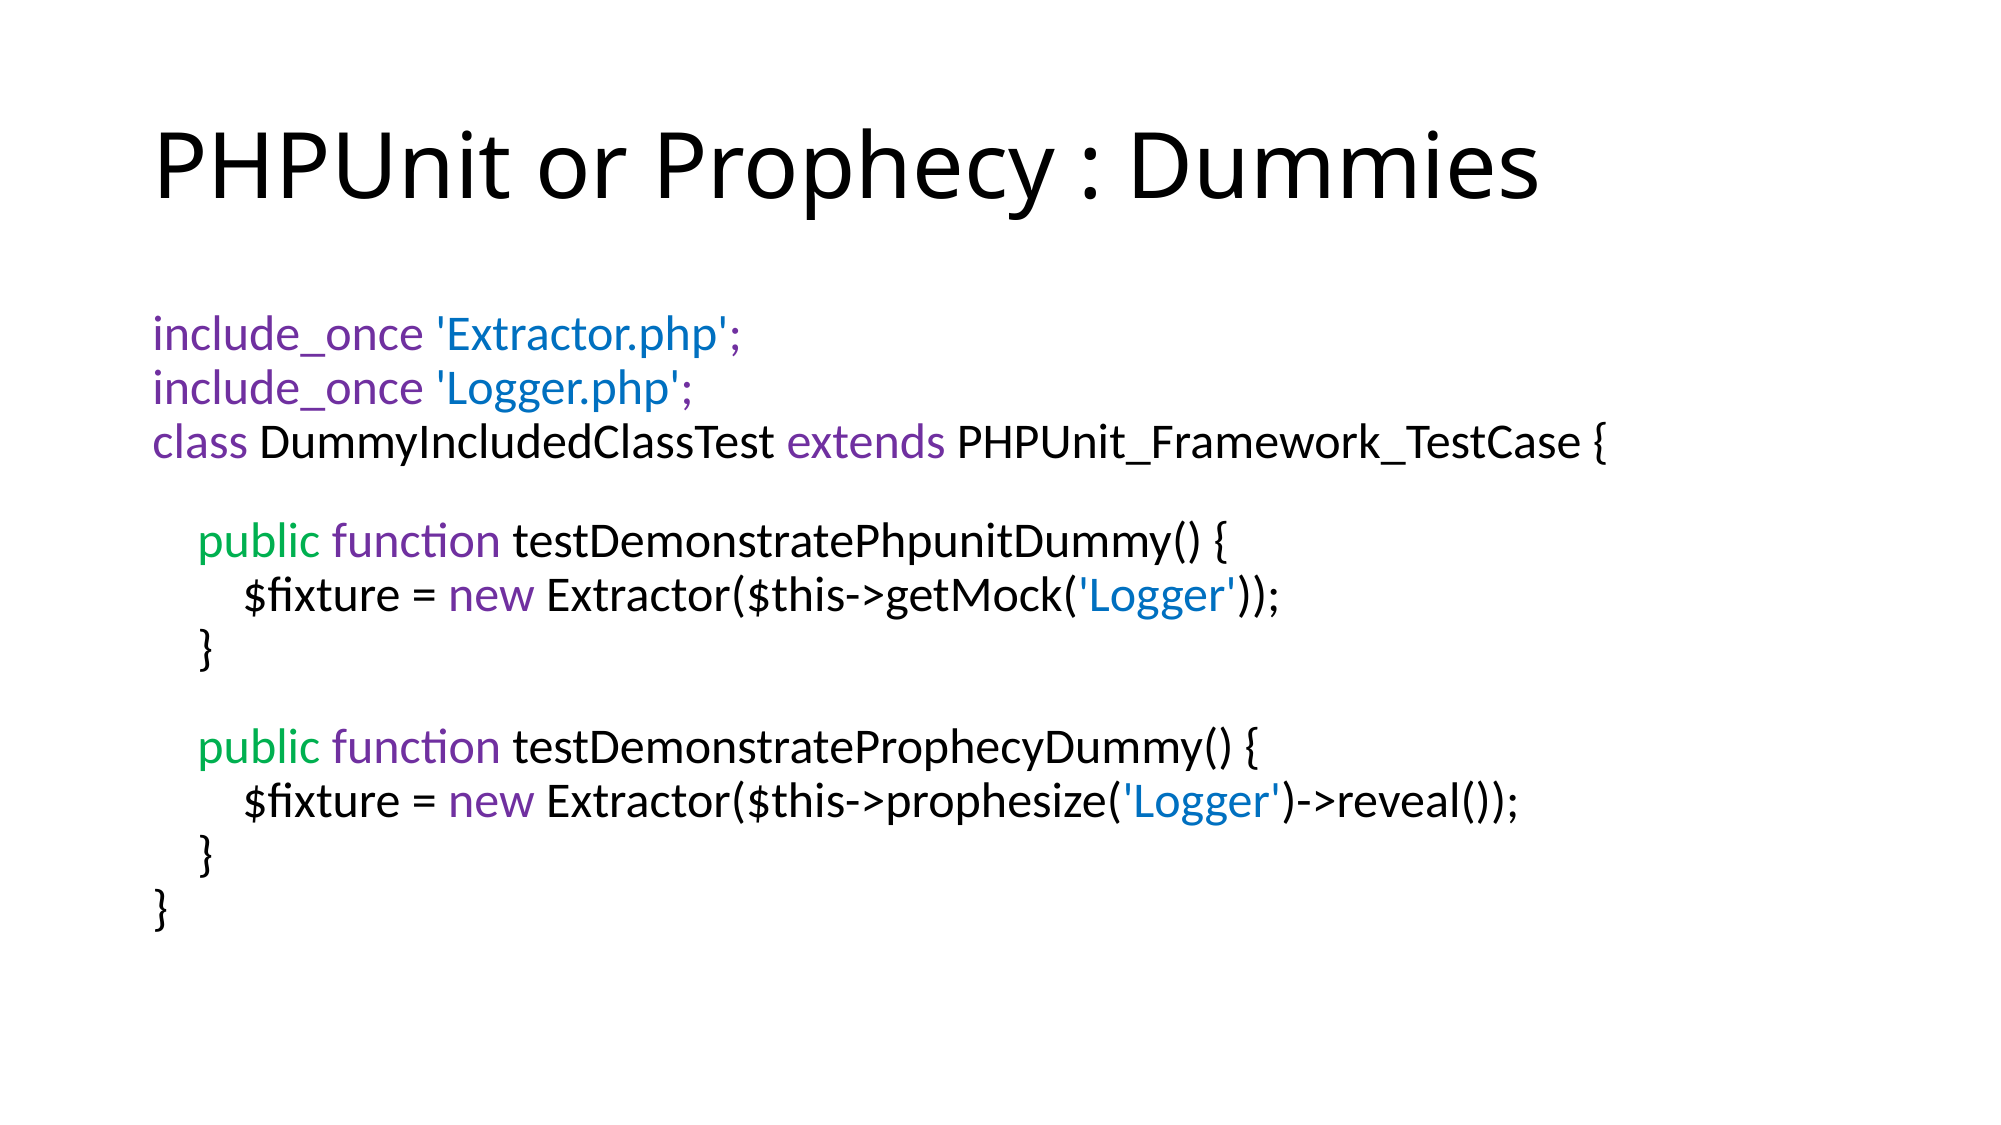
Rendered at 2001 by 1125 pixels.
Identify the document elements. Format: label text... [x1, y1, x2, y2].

text_box PHPUnit or Prophecy : Dummies [137, 59, 1863, 278]
text_box include_once 'Extractor.php'; include_once 'Logger.php'; class DummyIncludedClassTest extends PHPUnit_Framework_TestCase { public function testDemonstratePhpunitDummy() { $fixture = new Extractor($this->getMock('Logger')); } public function testDemonstrateProphecyDummy() { $fixture = new Extractor($this->prophesize('Logger')->reveal()); } } [137, 299, 1863, 1014]
